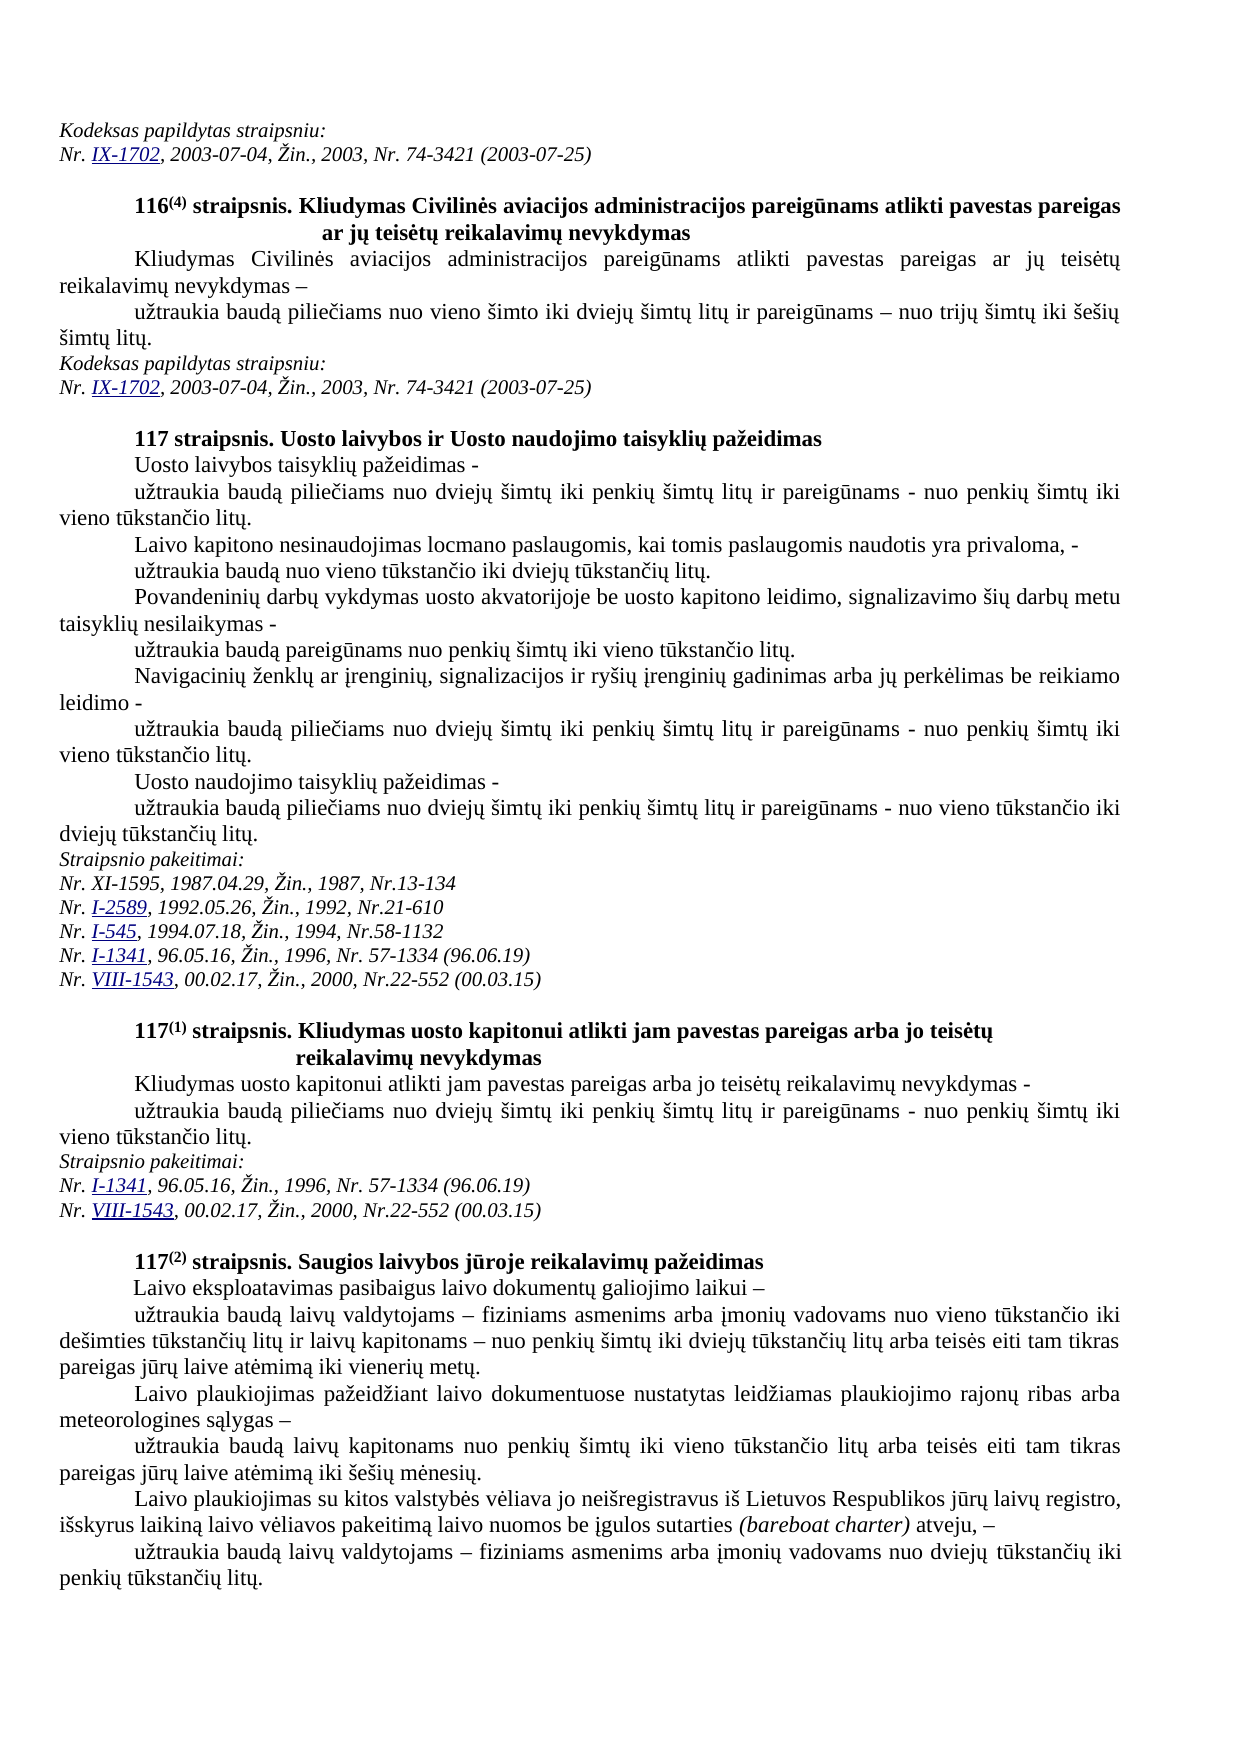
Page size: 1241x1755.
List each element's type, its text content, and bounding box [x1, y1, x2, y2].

text Kodeksas papildytas straipsniu: [59, 118, 1122, 142]
text Nr. I-1341, 96.05.16, Žin., 1996, Nr. 57-1334 (96.06.19) [59, 1173, 1122, 1197]
text užtraukia baudą piliečiams nuo dviejų šimtų iki penkių šimtų litų ir pareigūnams - nuo penkių šimtų iki vieno tūkstančio litų. [59, 478, 1122, 531]
text Laivo plaukiojimas pažeidžiant laivo dokumentuose nustatytas leidžiamas plaukiojimo rajonų ribas arba meteorologines sąlygas – [59, 1380, 1122, 1432]
text 117(2) straipsnis. Saugios laivybos jūroje reikalavimų pažeidimas [59, 1248, 1122, 1274]
text reikalavimų nevykdymas [295, 1044, 1122, 1070]
text Laivo eksploatavimas pasibaigus laivo dokumentų galiojimo laikui – [59, 1274, 1122, 1301]
text Kodeksas papildytas straipsniu: [59, 351, 1122, 375]
text Nr. I-1341, 96.05.16, Žin., 1996, Nr. 57-1334 (96.06.19) [59, 943, 1122, 967]
text Povandeninių darbų vykdymas uosto akvatorijoje be uosto kapitono leidimo, signalizavimo šių darbų metu taisyklių nesilaikymas - [59, 583, 1122, 636]
text užtraukia baudą laivų valdytojams – fiziniams asmenims arba įmonių vadovams nuo vieno tūkstančio iki dešimties tūkstančių litų ir laivų kapitonams – nuo penkių šimtų iki dviejų tūkstančių litų arba teisės eiti tam tikras pareigas jūrų laive atėmimą iki vienerių metų. [59, 1301, 1122, 1380]
text Navigacinių ženklų ar įrenginių, signalizacijos ir ryšių įrenginių gadinimas arba jų perkėlimas be reikiamo leidimo - [59, 662, 1122, 715]
text užtraukia baudą piliečiams nuo dviejų šimtų iki penkių šimtų litų ir pareigūnams - nuo vieno tūkstančio iki dviejų tūkstančių litų. [59, 794, 1122, 847]
text Nr. I-2589, 1992.05.26, Žin., 1992, Nr.21-610 [59, 895, 1122, 919]
text užtraukia baudą laivų kapitonams nuo penkių šimtų iki vieno tūkstančio litų arba teisės eiti tam tikras pareigas jūrų laive atėmimą iki šešių mėnesių. [59, 1432, 1122, 1485]
text užtraukia baudą piliečiams nuo dviejų šimtų iki penkių šimtų litų ir pareigūnams - nuo penkių šimtų iki vieno tūkstančio litų. [59, 715, 1122, 768]
text Laivo plaukiojimas su kitos valstybės vėliava jo neišregistravus iš Lietuvos Respublikos jūrų laivų registro, išskyrus laikiną laivo vėliavos pakeitimą laivo nuomos be įgulos sutarties (bareboat charter) atveju, – [59, 1485, 1122, 1538]
text Nr. VIII-1543, 00.02.17, Žin., 2000, Nr.22-552 (00.03.15) [59, 967, 1122, 991]
text Uosto naudojimo taisyklių pažeidimas - [59, 768, 1122, 794]
text Uosto laivybos taisyklių pažeidimas - [59, 452, 1122, 478]
text Nr. IX-1702, 2003-07-04, Žin., 2003, Nr. 74-3421 (2003-07-25) [59, 142, 1122, 166]
text užtraukia baudą nuo vieno tūkstančio iki dviejų tūkstančių litų. [59, 557, 1122, 583]
text Straipsnio pakeitimai: [59, 1149, 1122, 1173]
text Laivo kapitono nesinaudojimas locmano paslaugomis, kai tomis paslaugomis naudotis yra privaloma, - [59, 531, 1122, 557]
text 117 straipsnis. Uosto laivybos ir Uosto naudojimo taisyklių pažeidimas [59, 425, 1122, 452]
text Straipsnio pakeitimai: [59, 847, 1122, 871]
text Kliudymas Civilinės aviacijos administracijos pareigūnams atlikti pavestas pareigas ar jų teisėtų reikalavimų nevykdymas – [59, 245, 1122, 298]
text 116(4) straipsnis. Kliudymas Civilinės aviacijos administracijos pareigūnams atlikti pavestas pareigas ar jų teisėtų reikalavimų nevykdymas [134, 193, 1122, 245]
text Nr. VIII-1543, 00.02.17, Žin., 2000, Nr.22-552 (00.03.15) [59, 1197, 1122, 1222]
text Nr. I-545, 1994.07.18, Žin., 1994, Nr.58-1132 [59, 919, 1122, 943]
text 117(1) straipsnis. Kliudymas uosto kapitonui atlikti jam pavestas pareigas arba jo teisėtų [134, 1018, 1122, 1044]
text užtraukia baudą piliečiams nuo dviejų šimtų iki penkių šimtų litų ir pareigūnams - nuo penkių šimtų iki vieno tūkstančio litų. [59, 1097, 1122, 1149]
text Nr. XI-1595, 1987.04.29, Žin., 1987, Nr.13-134 [59, 871, 1122, 895]
text užtraukia baudą piliečiams nuo vieno šimto iki dviejų šimtų litų ir pareigūnams – nuo trijų šimtų iki šešių šimtų litų. [59, 298, 1122, 351]
text Nr. IX-1702, 2003-07-04, Žin., 2003, Nr. 74-3421 (2003-07-25) [59, 375, 1122, 399]
text Kliudymas uosto kapitonui atlikti jam pavestas pareigas arba jo teisėtų reikalavimų nevykdymas - [59, 1070, 1122, 1097]
text užtraukia baudą laivų valdytojams – fiziniams asmenims arba įmonių vadovams nuo dviejų tūkstančių iki penkių tūkstančių litų. [59, 1538, 1122, 1591]
text užtraukia baudą pareigūnams nuo penkių šimtų iki vieno tūkstančio litų. [59, 636, 1122, 662]
